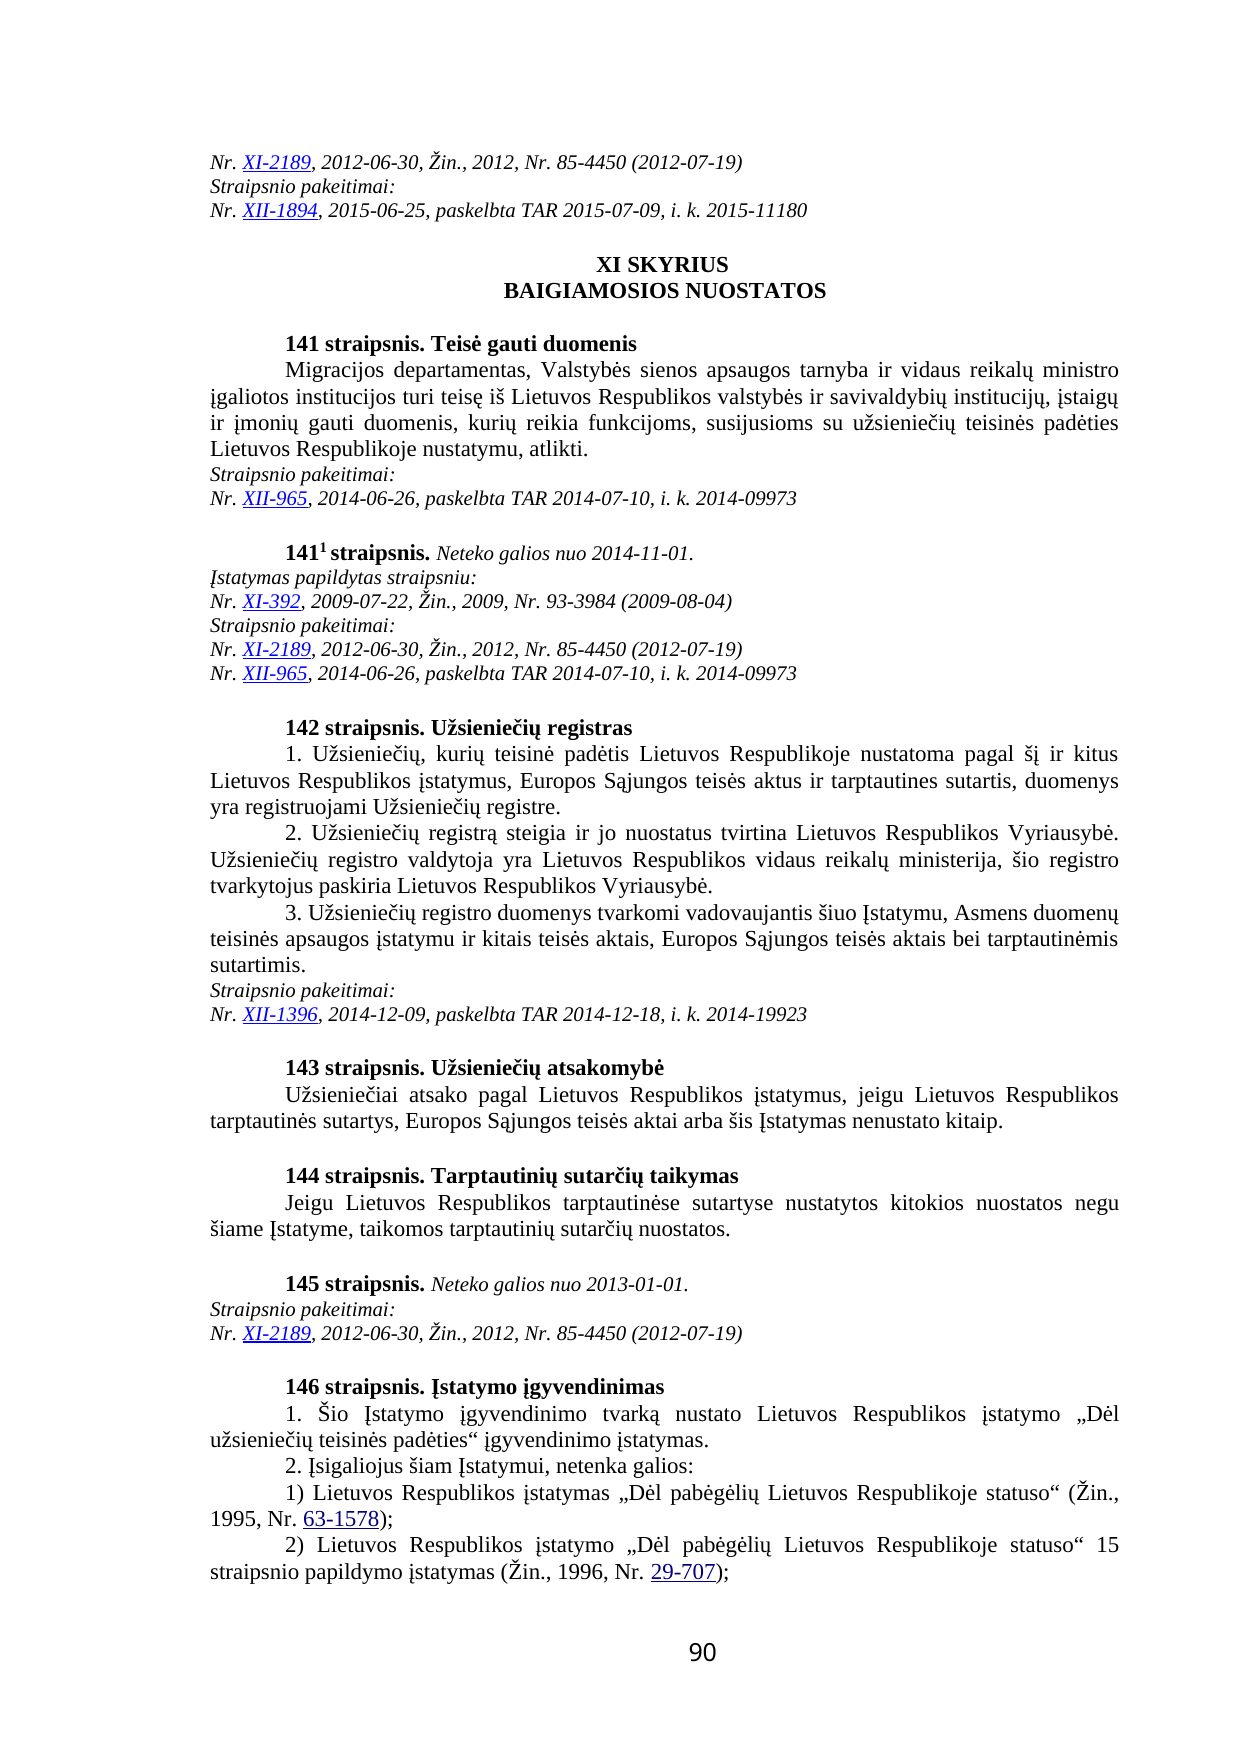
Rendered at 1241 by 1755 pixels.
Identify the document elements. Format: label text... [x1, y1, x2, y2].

text 3. Užsieniečių registro duomenys tvarkomi vadovaujantis šiuo Įstatymu, Asmens duomenų teisinės apsaugos įstatymu ir kitais teisės aktais, Europos Sąjungos teisės aktais bei tarptautinėmis sutartimis. [210, 898, 1120, 978]
text 1411 straipsnis. Neteko galios nuo 2014-11-01. [210, 539, 1120, 565]
text Nr. XII-1396, 2014-12-09, paskelbta TAR 2014-12-18, i. k. 2014-19923 [210, 1002, 1120, 1026]
text 1. Šio Įstatymo įgyvendinimo tvarką nustato Lietuvos Respublikos įstatymo „Dėl užsieniečių teisinės padėties“ įgyvendinimo įstatymas. [210, 1400, 1120, 1452]
text BAIGIAMOSIOS NUOSTATOS [210, 277, 1120, 304]
text 2. Užsieniečių registrą steigia ir jo nuostatus tvirtina Lietuvos Respublikos Vyriausybė. Užsieniečių registro valdytoja yra Lietuvos Respublikos vidaus reikalų ministerija, šio registro tvarkytojus paskiria Lietuvos Respublikos Vyriausybė. [210, 819, 1120, 898]
text Nr. XII-965, 2014-06-26, paskelbta TAR 2014-07-10, i. k. 2014-09973 [210, 661, 1120, 685]
subtitle 141 straipsnis. Teisė gauti duomenis [210, 330, 1120, 356]
text 1. Užsieniečių, kurių teisinė padėtis Lietuvos Respublikoje nustatoma pagal šį ir kitus Lietuvos Respublikos įstatymus, Europos Sąjungos teisės aktus ir tarptautines sutartis, duomenys yra registruojami Užsieniečių registre. [210, 740, 1120, 819]
text Užsieniečiai atsako pagal Lietuvos Respublikos įstatymus, jeigu Lietuvos Respublikos tarptautinės sutartys, Europos Sąjungos teisės aktai arba šis Įstatymas nenustato kitaip. [210, 1081, 1120, 1133]
text Straipsnio pakeitimai: [210, 613, 1120, 637]
subtitle 143 straipsnis. Užsieniečių atsakomybė [210, 1054, 1120, 1081]
text XI SKYRIUS [210, 251, 1120, 277]
text Straipsnio pakeitimai: [210, 978, 1120, 1002]
text Įstatymas papildytas straipsniu: [210, 565, 1120, 589]
text Nr. XI-2189, 2012-06-30, Žin., 2012, Nr. 85-4450 (2012-07-19) [210, 1321, 1120, 1344]
text 144 straipsnis. Tarptautinių sutarčių taikymas [210, 1162, 1120, 1189]
text 1) Lietuvos Respublikos įstatymas „Dėl pabėgėlių Lietuvos Respublikoje statuso“ (Žin., 1995, Nr. 63-1578); [210, 1479, 1120, 1531]
subtitle 142 straipsnis. Užsieniečių registras [210, 714, 1120, 740]
text Nr. XI-2189, 2012-06-30, Žin., 2012, Nr. 85-4450 (2012-07-19) [210, 150, 1120, 174]
text 2) Lietuvos Respublikos įstatymo „Dėl pabėgėlių Lietuvos Respublikoje statuso“ 15 straipsnio papildymo įstatymas (Žin., 1996, Nr. 29-707); [210, 1531, 1120, 1584]
text Straipsnio pakeitimai: [210, 462, 1120, 486]
text 146 straipsnis. Įstatymo įgyvendinimas [210, 1373, 1120, 1400]
text Jeigu Lietuvos Respublikos tarptautinėse sutartyse nustatytos kitokios nuostatos negu šiame Įstatyme, taikomos tarptautinių sutarčių nuostatos. [210, 1189, 1120, 1241]
text Nr. XI-392, 2009-07-22, Žin., 2009, Nr. 93-3984 (2009-08-04) [210, 589, 1120, 613]
text Nr. XII-1894, 2015-06-25, paskelbta TAR 2015-07-09, i. k. 2015-11180 [210, 198, 1120, 222]
text Nr. XII-965, 2014-06-26, paskelbta TAR 2014-07-10, i. k. 2014-09973 [210, 486, 1120, 510]
text 145 straipsnis. Neteko galios nuo 2013-01-01. [210, 1270, 1120, 1296]
text 2. Įsigaliojus šiam Įstatymui, netenka galios: [210, 1452, 1120, 1479]
text Nr. XI-2189, 2012-06-30, Žin., 2012, Nr. 85-4450 (2012-07-19) [210, 637, 1120, 661]
text Straipsnio pakeitimai: [210, 174, 1120, 198]
text Migracijos departamentas, Valstybės sienos apsaugos tarnyba ir vidaus reikalų ministro įgaliotos institucijos turi teisę iš Lietuvos Respublikos valstybės ir savivaldybių institucijų, įstaigų ir įmonių gauti duomenis, kurių reikia funkcijoms, susijusioms su užsieniečių teisinės padėties Lietuvos Respublikoje nustatymu, atlikti. [210, 356, 1120, 462]
text Straipsnio pakeitimai: [210, 1296, 1120, 1321]
